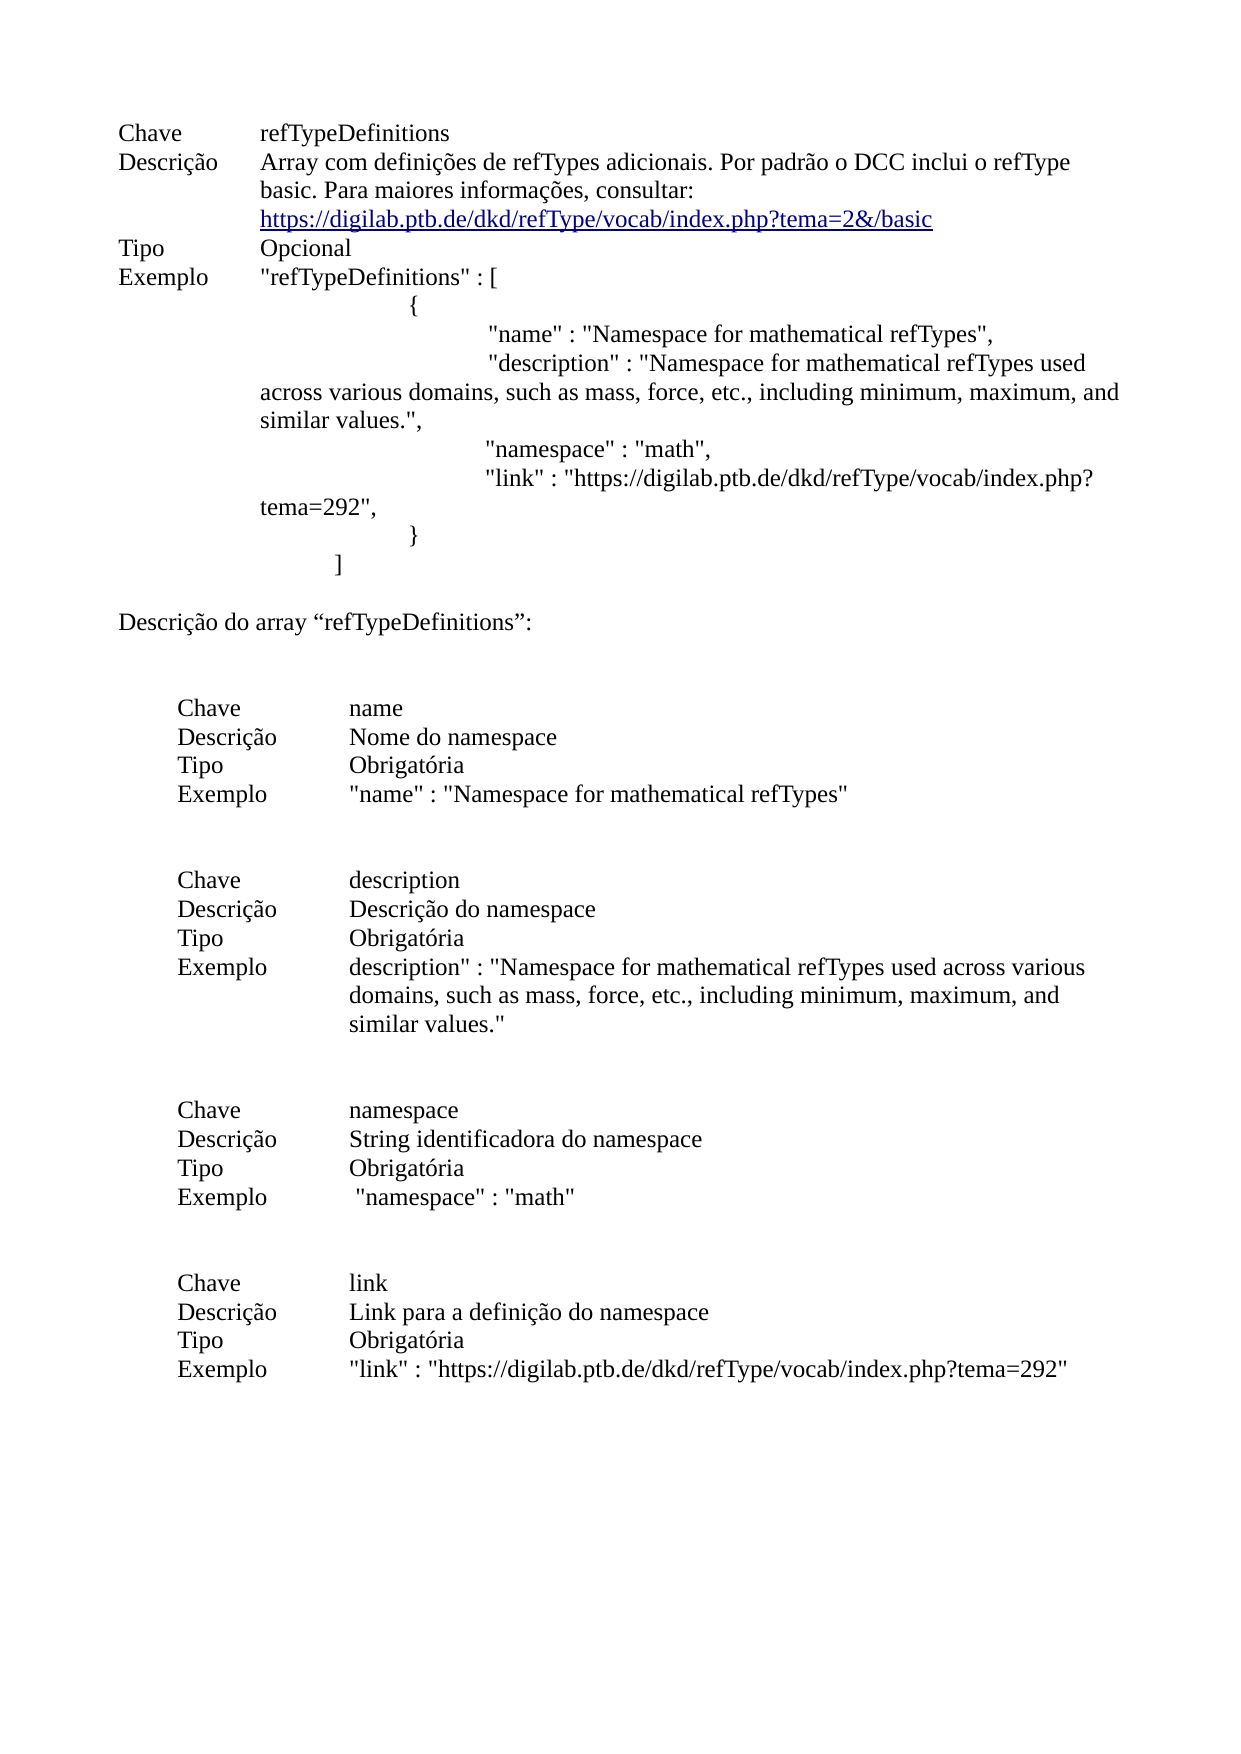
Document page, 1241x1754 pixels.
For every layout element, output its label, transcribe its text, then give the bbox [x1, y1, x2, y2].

table_cell Descrição do namespace [349, 894, 1122, 923]
table_cell Exemplo [177, 779, 349, 808]
table_header description [349, 866, 1122, 894]
table_cell Array com definições de refTypes adicionais. Por padrão o DCC inclui o refType basic. Para maiores informações, consultar: https://digilab.ptb.de/dkd/refType/vocab/index.php?tema=2&/basic [260, 147, 1122, 233]
table_cell Exemplo [177, 1182, 349, 1211]
table_cell Tipo [177, 751, 349, 779]
table_cell Obrigatória [349, 1326, 1122, 1354]
table_cell Obrigatória [349, 751, 1122, 779]
table_cell Exemplo [118, 262, 260, 578]
table_cell Descrição [177, 1124, 349, 1153]
table_cell Tipo [177, 1326, 349, 1354]
table_cell Descrição [177, 1297, 349, 1326]
table_header Chave [177, 1096, 349, 1124]
table_cell Exemplo [177, 1354, 349, 1383]
table_cell Nome do namespace [349, 722, 1122, 751]
table_cell Descrição [177, 722, 349, 751]
table_cell Tipo [118, 233, 260, 262]
table_cell description" : "Namespace for mathematical refTypes used across various domains, such as mass, force, etc., including minimum, maximum, and similar values." [349, 952, 1122, 1038]
table_cell Link para a definição do namespace [349, 1297, 1122, 1326]
table_header link [349, 1268, 1122, 1297]
table_cell Obrigatória [349, 923, 1122, 952]
table_cell "name" : "Namespace for mathematical refTypes" [349, 779, 1122, 808]
table_header namespace [349, 1096, 1122, 1124]
table_header Chave [177, 866, 349, 894]
text Descrição do array “refTypeDefinitions”: [118, 607, 1122, 636]
table_cell "link" : "https://digilab.ptb.de/dkd/refType/vocab/index.php?tema=292" [349, 1354, 1122, 1383]
table_header refTypeDefinitions [260, 118, 1122, 147]
table_cell Opcional [260, 233, 1122, 262]
table_header name [349, 693, 1122, 722]
table_cell Tipo [177, 923, 349, 952]
table_cell Descrição [118, 147, 260, 233]
table_cell Obrigatória [349, 1153, 1122, 1182]
table_cell Exemplo [177, 952, 349, 1038]
table_header Chave [118, 118, 260, 147]
table_header Chave [177, 693, 349, 722]
table_cell Tipo [177, 1153, 349, 1182]
table_header Chave [177, 1268, 349, 1297]
table_cell "refTypeDefinitions" : [ { "name" : "Namespace for mathematical refTypes", "description" : "Namespace for mathematical refTypes used across various domains, such as mass, force, etc., including minimum, maximum, and similar values.", "namespace" : "math", "link" : "https://digilab.ptb.de/dkd/refType/vocab/index.php?tema=292", } ] [260, 262, 1122, 578]
table_cell "namespace" : "math" [349, 1182, 1122, 1211]
table_cell Descrição [177, 894, 349, 923]
table_cell String identificadora do namespace [349, 1124, 1122, 1153]
